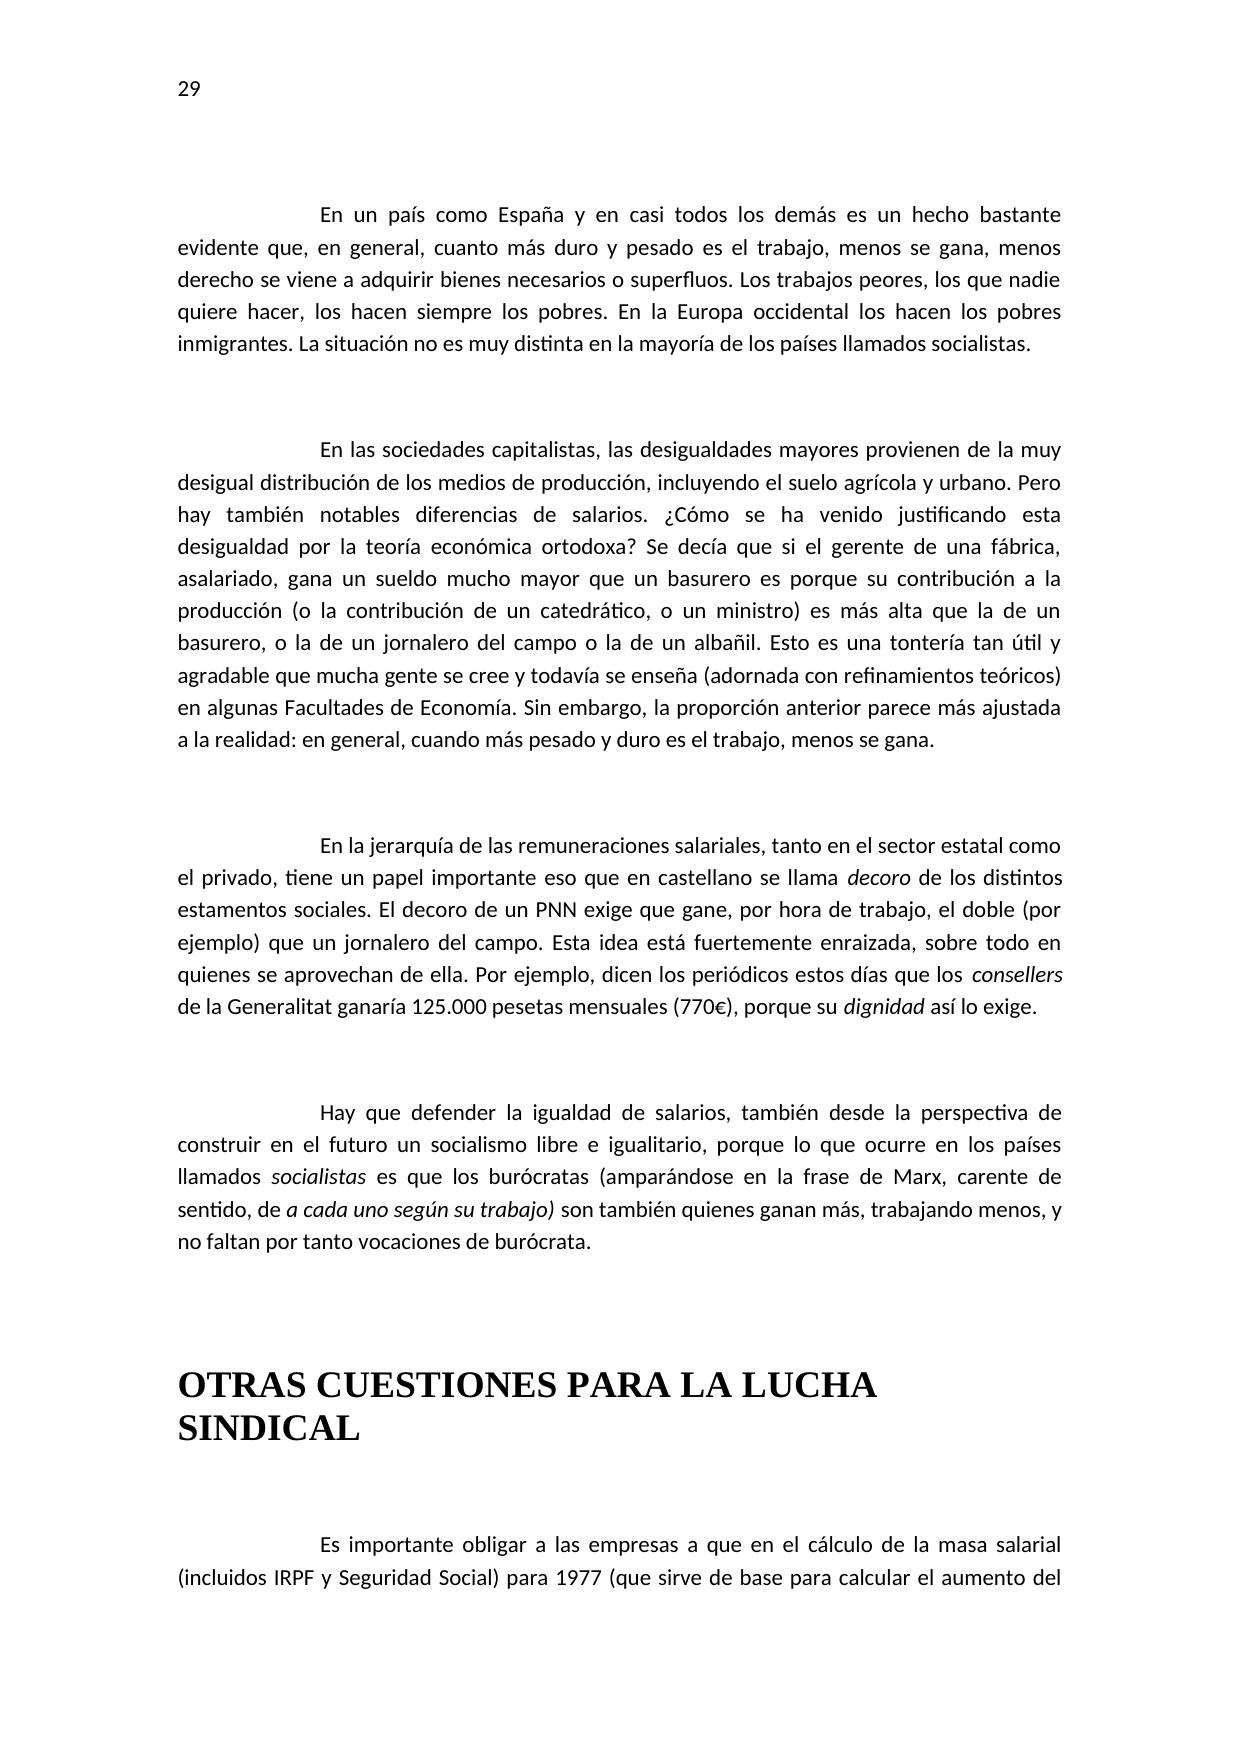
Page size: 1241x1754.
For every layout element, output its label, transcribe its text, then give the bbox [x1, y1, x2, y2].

text En la jerarquía de las remuneraciones salariales, tanto en el sector estatal como el privado, tiene un papel importante eso que en castellano se llama decoro de los distintos estamentos sociales. El decoro de un PNN exige que gane, por hora de trabajo, el doble (por ejemplo) que un jornalero del campo. Esta idea está fuertemente enraizada, sobre todo en quienes se aprovechan de ella. Por ejemplo, dicen los periódicos estos días que los consellers de la Generalitat ganaría 125.000 pesetas mensuales (770€), porque su dignidad así lo exige. [177, 831, 1063, 1020]
text En las sociedades capitalistas, las desigualdades mayores provienen de la muy desigual distribución de los medios de producción, incluyendo el suelo agrícola y urbano. Pero hay también notables diferencias de salarios. ¿Cómo se ha venido justificando esta desigualdad por la teoría económica ortodoxa? Se decía que si el gerente de una fábrica, asalariado, gana un sueldo mucho mayor que un basurero es porque su contribución a la producción (o la contribución de un catedrático, o un ministro) es más alta que la de un basurero, o la de un jornalero del campo o la de un albañil. Esto es una tontería tan útil y agradable que mucha gente se cree y todavía se enseña (adornada con refinamientos teóricos) en algunas Facultades de Economía. Sin embargo, la proporción anterior parece más ajustada a la realidad: en general, cuando más pesado y duro es el trabajo, menos se gana. [177, 435, 1063, 753]
text Hay que defender la igualdad de salarios, también desde la perspectiva de construir en el futuro un socialismo libre e igualitario, porque lo que ocurre en los países llamados socialistas es que los burócratas (amparándose en la frase de Marx, carente de sentido, de a cada uno según su trabajo) son también quienes ganan más, trabajando menos, y no faltan por tanto vocaciones de burócrata. [177, 1098, 1063, 1255]
text Es importante obligar a las empresas a que en el cálculo de la masa salarial (incluidos IRPF y Seguridad Social) para 1977 (que sirve de base para calcular el aumento del [177, 1531, 1063, 1591]
subtitle OTRAS CUESTIONES PARA LA LUCHA SINDICAL [177, 1362, 1063, 1448]
text En un país como España y en casi todos los demás es un hecho bastante evidente que, en general, cuanto más duro y pesado es el trabajo, menos se gana, menos derecho se viene a adquirir bienes necesarios o superfluos. Los trabajos peores, los que nadie quiere hacer, los hacen siempre los pobres. En la Europa occidental los hacen los pobres inmigrantes. La situación no es muy distinta en la mayoría de los países llamados socialistas. [177, 201, 1063, 357]
